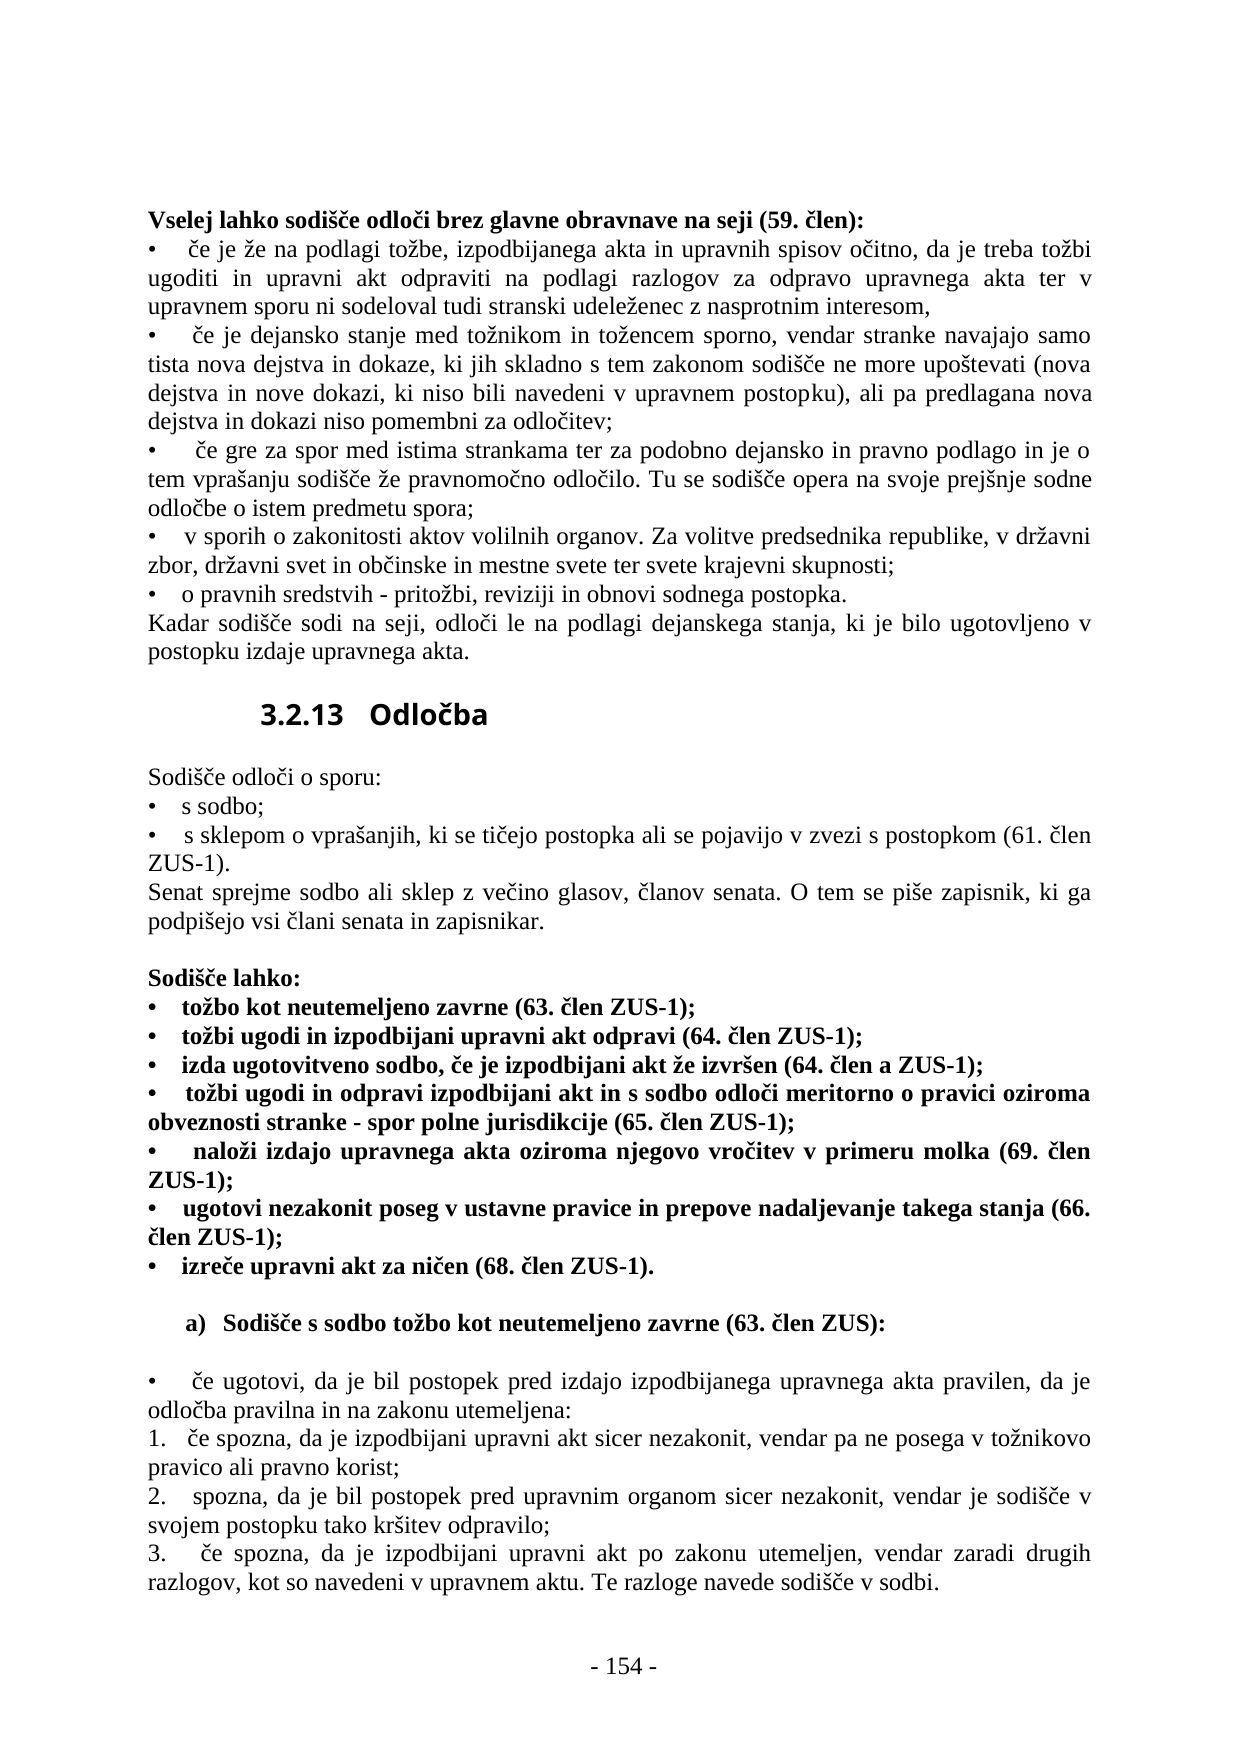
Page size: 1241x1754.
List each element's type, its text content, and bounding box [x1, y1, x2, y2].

text • tožbi ugodi in izpodbijani upravni akt odpravi (64. člen ZUS-1); [148, 1021, 1093, 1050]
text 2. spozna, da je bil postopek pred upravnim organom sicer nezakonit, vendar je sodišče v svojem postopku tako kršitev odpravilo; [148, 1481, 1093, 1538]
text Kadar sodišče sodi na seji, odloči le na podlagi dejanskega stanja, ki je bilo ugotovljeno v postopku izdaje upravnega akta. [148, 608, 1093, 665]
text Sodišče lahko: [148, 963, 1093, 992]
text Vselej lahko sodišče odloči brez glavne obravnave na seji (59. člen): [148, 205, 1093, 234]
text • tožbi ugodi in odpravi izpodbijani akt in s sodbo odloči meritorno o pravici oziroma obveznosti stranke - spor polne jurisdikcije (65. člen ZUS-1); [148, 1078, 1093, 1136]
text • tožbo kot neutemeljeno zavrne (63. člen ZUS-1); [148, 992, 1093, 1021]
text • o pravnih sredstvih - pritožbi, reviziji in obnovi sodnega postopka. [148, 579, 1093, 608]
list Sodišče s sodbo tožbo kot neutemeljeno zavrne (63. člen ZUS): [185, 1308, 1093, 1337]
text Sodišče odloči o sporu: [148, 762, 1093, 791]
text • izda ugotovitveno sodbo, če je izpodbijani akt že izvršen (64. člen a ZUS-1); [148, 1050, 1093, 1078]
subtitle Odločba [260, 694, 1093, 733]
text • ugotovi nezakonit poseg v ustavne pravice in prepove nadaljevanje takega stanja (66. člen ZUS-1); [148, 1193, 1093, 1251]
text • naloži izdajo upravnega akta oziroma njegovo vročitev v primeru molka (69. člen ZUS-1); [148, 1136, 1093, 1193]
text • če je že na podlagi tožbe, izpodbijanega akta in upravnih spisov očitno, da je treba tožbi ugoditi in upravni akt odpraviti na podlagi razlogov za odpravo upravnega akta ter v upravnem sporu ni sodeloval tudi stranski udeleženec z nasprotnim interesom, [148, 234, 1093, 320]
text • če je dejansko stanje med tožnikom in tožencem sporno, vendar stranke navajajo samo tista nova dejstva in dokaze, ki jih skladno s tem zakonom sodišče ne more upoštevati (nova dejstva in nove dokazi, ki niso bili navedeni v upravnem postop­ku), ali pa predlagana nova dejstva in dokazi niso pomembni za odločitev; [148, 320, 1093, 435]
text • če ugotovi, da je bil postopek pred izdajo izpodbijanega upravnega akta pravilen, da je odločba pravilna in na zakonu utemeljena: [148, 1366, 1093, 1423]
text • s sklepom o vprašanjih, ki se tičejo postopka ali se pojavijo v zvezi s postopkom (61. člen ZUS-1). [148, 820, 1093, 877]
text Senat sprejme sodbo ali sklep z večino glasov, članov senata. O tem se piše zapisnik, ki ga podpišejo vsi člani senata in zapisnikar. [148, 877, 1093, 935]
text • izreče upravni akt za ničen (68. člen ZUS-1). [148, 1251, 1093, 1280]
text • s sodbo; [148, 791, 1093, 820]
text • če gre za spor med istima strankama ter za podobno dejansko in pravno podlago in je o tem vprašanju sodišče že pravnomočno odločilo. Tu se sodišče opera na svoje prejšnje sodne odločbe o istem predmetu spora; [148, 435, 1093, 521]
text • v sporih o zakonitosti aktov volilnih organov. Za volitve predsednika republike, v državni zbor, državni svet in občinske in mestne svete ter svete krajevni skupnosti; [148, 521, 1093, 579]
text 1. če spozna, da je izpodbijani upravni akt sicer nezakonit, vendar pa ne posega v tožnikovo pravico ali pravno korist; [148, 1423, 1093, 1481]
text 3. če spozna, da je izpodbijani upravni akt po zakonu utemeljen, vendar zaradi drugih razlogov, kot so navedeni v upravnem aktu. Te razloge navede sodišče v sodbi. [148, 1538, 1093, 1596]
